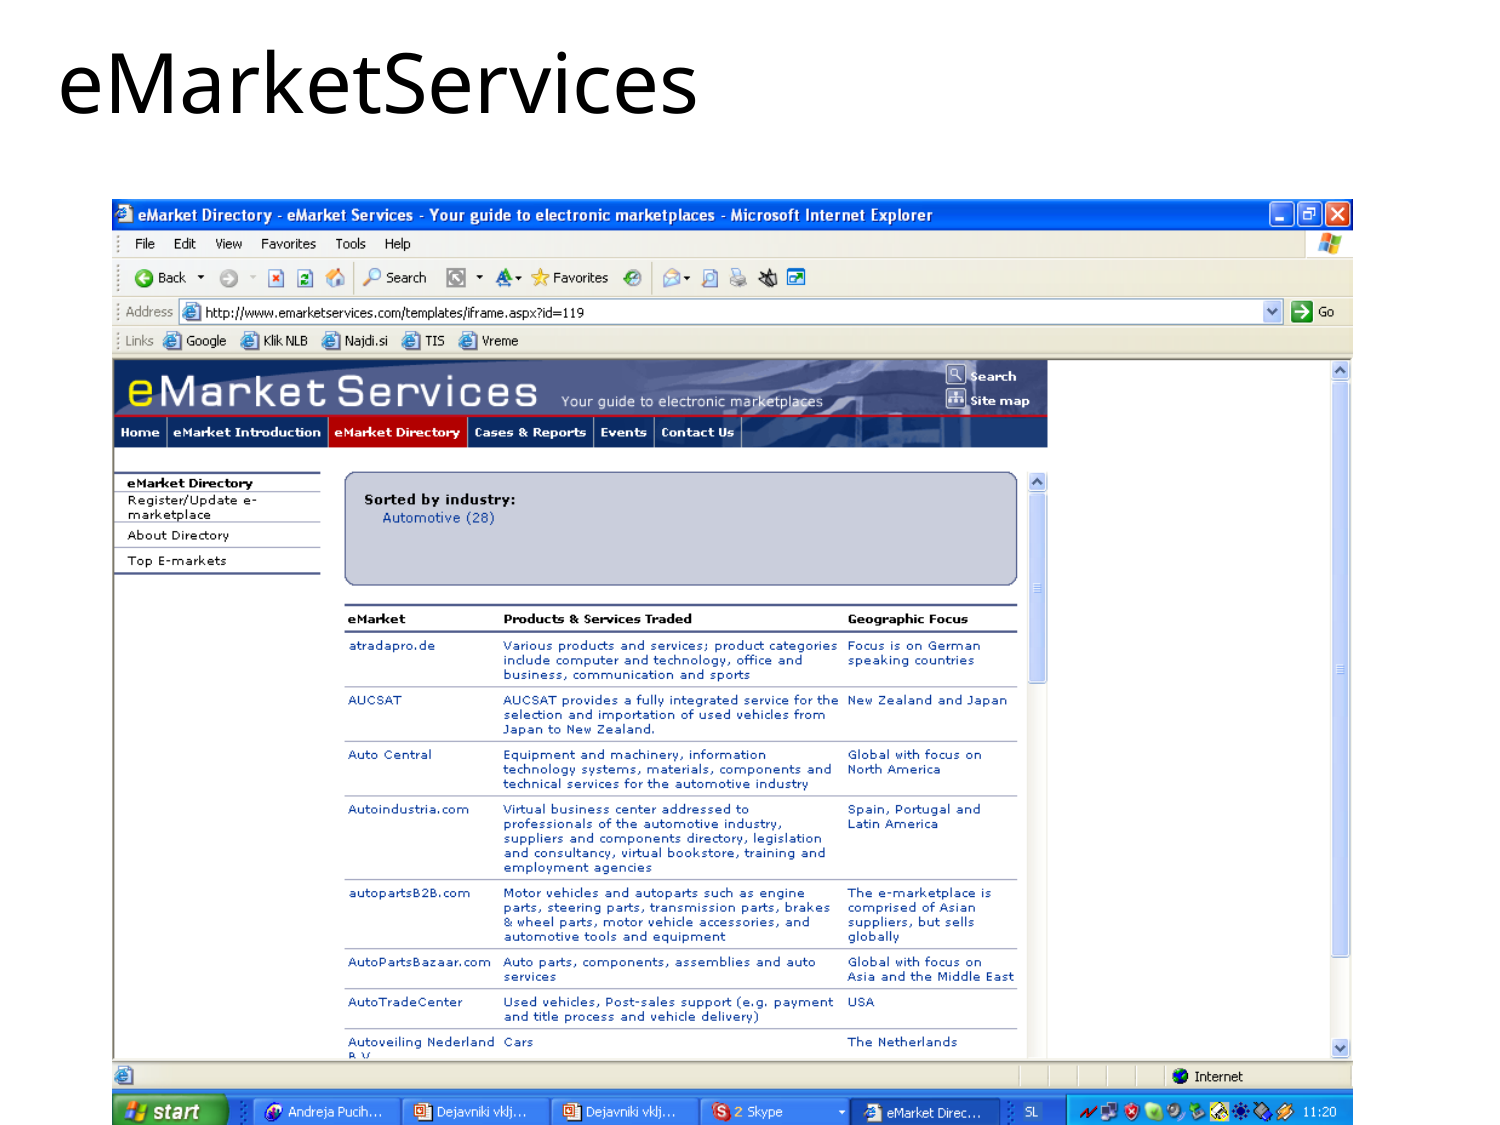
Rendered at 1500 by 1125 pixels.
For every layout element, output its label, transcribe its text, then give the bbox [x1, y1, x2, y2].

picture [112, 199, 1353, 1125]
title eMarketServices [42, 22, 1466, 138]
